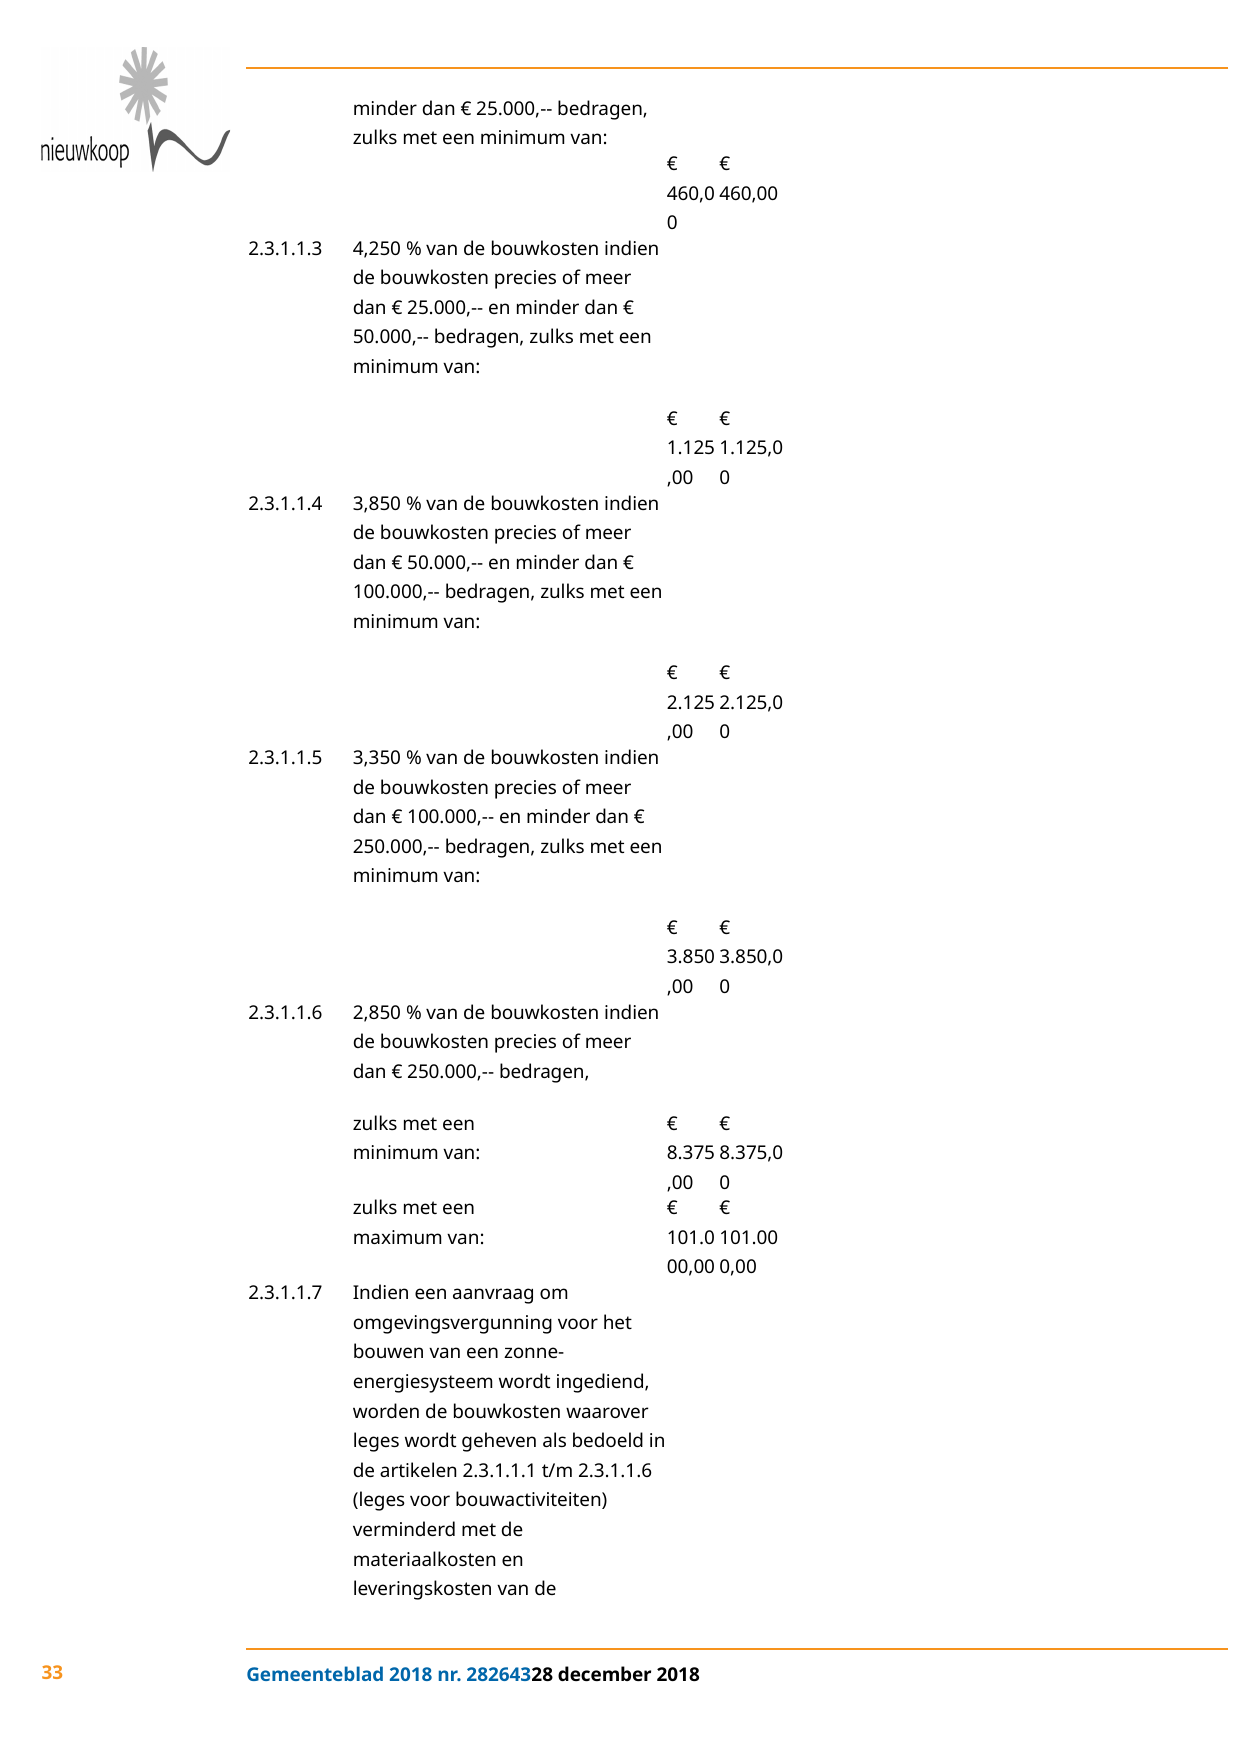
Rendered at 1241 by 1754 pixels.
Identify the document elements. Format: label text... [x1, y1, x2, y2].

table_cell [994, 1280, 1047, 1601]
table_cell [1099, 914, 1152, 999]
table_cell € 2.125,00 [719, 660, 785, 744]
table_cell [1099, 1280, 1152, 1601]
table_cell [785, 1195, 837, 1279]
table_cell [890, 1195, 942, 1279]
table_cell € 460,00 [667, 150, 719, 235]
table_cell [353, 889, 667, 914]
table_cell [248, 1195, 300, 1279]
table_cell [300, 379, 353, 405]
table_cell [1099, 744, 1152, 888]
table_cell [994, 1084, 1047, 1110]
table_cell [719, 235, 785, 379]
table_cell [1047, 405, 1099, 490]
table_cell [300, 1084, 353, 1110]
table_cell [1047, 889, 1099, 914]
table_cell [667, 235, 719, 379]
table_cell [942, 379, 994, 405]
picture [41, 47, 231, 172]
table_cell [1099, 1084, 1152, 1110]
table_cell [614, 1195, 667, 1279]
table_cell [300, 660, 353, 744]
table_cell [353, 1084, 667, 1110]
table_cell [353, 634, 667, 659]
table_cell [1047, 150, 1099, 235]
table_cell [1047, 999, 1099, 1084]
table_cell minder dan € 25.000,-- bedragen, zulks met een minimum van: [353, 95, 667, 150]
table_cell [719, 744, 785, 888]
table_cell [667, 490, 719, 634]
table_cell zulks met een minimum van: [353, 1110, 510, 1194]
table_cell [300, 634, 353, 659]
table_cell [248, 379, 300, 405]
table_cell [1047, 379, 1099, 405]
table_cell [719, 95, 785, 150]
table_cell € 3.850,00 [667, 914, 719, 999]
table_cell € 8.375,00 [667, 1110, 719, 1194]
table_cell [785, 634, 837, 659]
table_cell 4,250 % van de bouwkosten indien de bouwkosten precies of meer dan € 25.000,-- en minder dan € 50.000,-- bedragen, zulks met een minimum van: [353, 235, 667, 379]
table_cell 2.3.1.1.3 [248, 235, 353, 379]
table_cell [838, 634, 890, 659]
table_cell [1047, 490, 1099, 634]
table_cell [353, 914, 667, 999]
table_cell [890, 914, 942, 999]
table_cell [994, 889, 1047, 914]
table_cell € 1.125,00 [667, 405, 719, 490]
table_cell [994, 150, 1047, 235]
table_cell [890, 150, 942, 235]
table_cell [785, 889, 837, 914]
table_cell [719, 889, 785, 914]
table_cell [838, 660, 890, 744]
table_cell [1099, 235, 1152, 379]
table_cell [785, 1084, 837, 1110]
table_cell [785, 1110, 837, 1194]
table_cell [248, 1084, 300, 1110]
table_cell [890, 889, 942, 914]
table_cell € 2.125,00 [667, 660, 719, 744]
table_cell [942, 235, 994, 379]
table_cell 2.3.1.1.5 [248, 744, 353, 888]
table_cell [942, 1084, 994, 1110]
table_cell [890, 744, 942, 888]
table_cell [838, 914, 890, 999]
table_cell [248, 95, 353, 150]
table_cell [1099, 150, 1152, 235]
table_cell [719, 634, 785, 659]
table_cell [785, 379, 837, 405]
table_cell [1099, 1195, 1152, 1279]
table_cell [1047, 95, 1099, 150]
table_cell [838, 999, 890, 1084]
table_cell [667, 634, 719, 659]
table_cell [353, 660, 667, 744]
table_cell [1047, 660, 1099, 744]
table_cell [994, 914, 1047, 999]
table_cell [719, 999, 785, 1084]
table_cell [994, 999, 1047, 1084]
table_cell [785, 744, 837, 888]
table_cell [614, 1110, 667, 1194]
table_cell [667, 379, 719, 405]
table_cell € 460,00 [719, 150, 785, 235]
table_cell [353, 150, 667, 235]
table_cell € 1.125,00 [719, 405, 785, 490]
table_cell [248, 405, 300, 490]
table_cell [719, 1084, 785, 1110]
table_cell [838, 744, 890, 888]
table_cell [785, 999, 837, 1084]
table_cell [1047, 1195, 1099, 1279]
table_cell [1047, 1280, 1099, 1601]
table_cell [890, 999, 942, 1084]
table_cell [890, 405, 942, 490]
table_cell [942, 889, 994, 914]
table_cell 3,350 % van de bouwkosten indien de bouwkosten precies of meer dan € 100.000,-- en minder dan € 250.000,-- bedragen, zulks met een minimum van: [353, 744, 667, 888]
table_cell [667, 744, 719, 888]
table_cell [942, 1110, 994, 1194]
table_cell [994, 95, 1047, 150]
table_cell [1099, 379, 1152, 405]
table_cell [510, 1195, 562, 1279]
table_cell Indien een aanvraag om omgevingsvergunning voor het bouwen van een zonne- energiesysteem wordt ingediend, worden de bouwkosten waarover leges wordt geheven als bedoeld in de artikelen 2.3.1.1.1 t/m 2.3.1.1.6 (leges voor bouwactiviteiten) verminderd met de materiaalkosten en leveringskosten van de [353, 1280, 667, 1601]
table_cell 2.3.1.1.7 [248, 1280, 353, 1601]
table_cell [838, 1110, 890, 1194]
table_cell [785, 95, 837, 150]
table_cell [667, 999, 719, 1084]
table_cell [890, 1084, 942, 1110]
table_cell [942, 914, 994, 999]
table_cell [942, 1280, 994, 1601]
table_cell [890, 379, 942, 405]
table_cell [1047, 1084, 1099, 1110]
table_cell [300, 1110, 353, 1194]
table_cell [667, 1280, 719, 1601]
table_cell [994, 235, 1047, 379]
table_cell 3,850 % van de bouwkosten indien de bouwkosten precies of meer dan € 50.000,-- en minder dan € 100.000,-- bedragen, zulks met een minimum van: [353, 490, 667, 634]
table_cell [248, 1110, 300, 1194]
table_cell [890, 1280, 942, 1601]
table_cell [300, 150, 353, 235]
table_cell [994, 405, 1047, 490]
table_cell [1099, 1110, 1152, 1194]
table_cell € 101.000,00 [719, 1195, 785, 1279]
table_cell [942, 634, 994, 659]
table_cell 2.3.1.1.6 [248, 999, 353, 1084]
table_cell [248, 889, 300, 914]
table_cell 2.3.1.1.4 [248, 490, 353, 634]
table_cell [838, 1084, 890, 1110]
table_cell [942, 490, 994, 634]
table_cell [890, 235, 942, 379]
table_cell [1047, 744, 1099, 888]
table_cell [838, 95, 890, 150]
table_cell [1099, 660, 1152, 744]
table_cell [562, 1195, 614, 1279]
table_cell [942, 660, 994, 744]
table_cell [785, 660, 837, 744]
table_cell [1099, 95, 1152, 150]
table_cell [785, 490, 837, 634]
table_cell [510, 1110, 562, 1194]
table_cell [785, 235, 837, 379]
table_cell [1047, 634, 1099, 659]
table_cell [838, 150, 890, 235]
table_cell [994, 379, 1047, 405]
table_cell [890, 95, 942, 150]
table_cell [719, 1280, 785, 1601]
table_cell [994, 744, 1047, 888]
table_cell [994, 490, 1047, 634]
table_cell [785, 914, 837, 999]
table_cell [1047, 1110, 1099, 1194]
table_cell [838, 235, 890, 379]
table_cell [994, 634, 1047, 659]
table_cell [890, 634, 942, 659]
table_cell € 101.000,00 [667, 1195, 719, 1279]
table_cell [838, 379, 890, 405]
table_cell [942, 999, 994, 1084]
table_cell [353, 405, 667, 490]
table_cell [248, 634, 300, 659]
table_cell [942, 744, 994, 888]
table_cell [785, 150, 837, 235]
table_cell [667, 95, 719, 150]
table_cell [890, 1110, 942, 1194]
table_cell 2,850 % van de bouwkosten indien de bouwkosten precies of meer dan € 250.000,-- bedragen, [353, 999, 667, 1084]
table_cell [1099, 889, 1152, 914]
table_cell [248, 150, 300, 235]
table_cell [719, 379, 785, 405]
table_cell [248, 914, 300, 999]
table_cell [994, 660, 1047, 744]
table_cell [1099, 634, 1152, 659]
table_cell [300, 914, 353, 999]
table_cell [300, 889, 353, 914]
table_cell zulks met een maximum van: [353, 1195, 510, 1279]
table_cell € 3.850,00 [719, 914, 785, 999]
table_cell [838, 1280, 890, 1601]
table_cell [942, 150, 994, 235]
table_cell [942, 95, 994, 150]
table_cell [838, 889, 890, 914]
table_cell [1099, 405, 1152, 490]
table_cell [562, 1110, 614, 1194]
table_cell [300, 1195, 353, 1279]
table_cell [942, 1195, 994, 1279]
table_cell [890, 490, 942, 634]
table_cell [785, 405, 837, 490]
table_cell [719, 490, 785, 634]
table_cell [1099, 490, 1152, 634]
table_cell [890, 660, 942, 744]
table_cell [667, 1084, 719, 1110]
table_cell [838, 490, 890, 634]
table_cell [942, 405, 994, 490]
table_cell [667, 889, 719, 914]
table_cell [300, 405, 353, 490]
table_cell [838, 1195, 890, 1279]
table_cell [785, 1280, 837, 1601]
table_cell [994, 1195, 1047, 1279]
table_cell [994, 1110, 1047, 1194]
table_cell [1047, 235, 1099, 379]
table_cell [1047, 914, 1099, 999]
table_cell [1099, 999, 1152, 1084]
table_cell [838, 405, 890, 490]
table_cell [353, 379, 667, 405]
table_cell [248, 660, 300, 744]
table_cell € 8.375,00 [719, 1110, 785, 1194]
